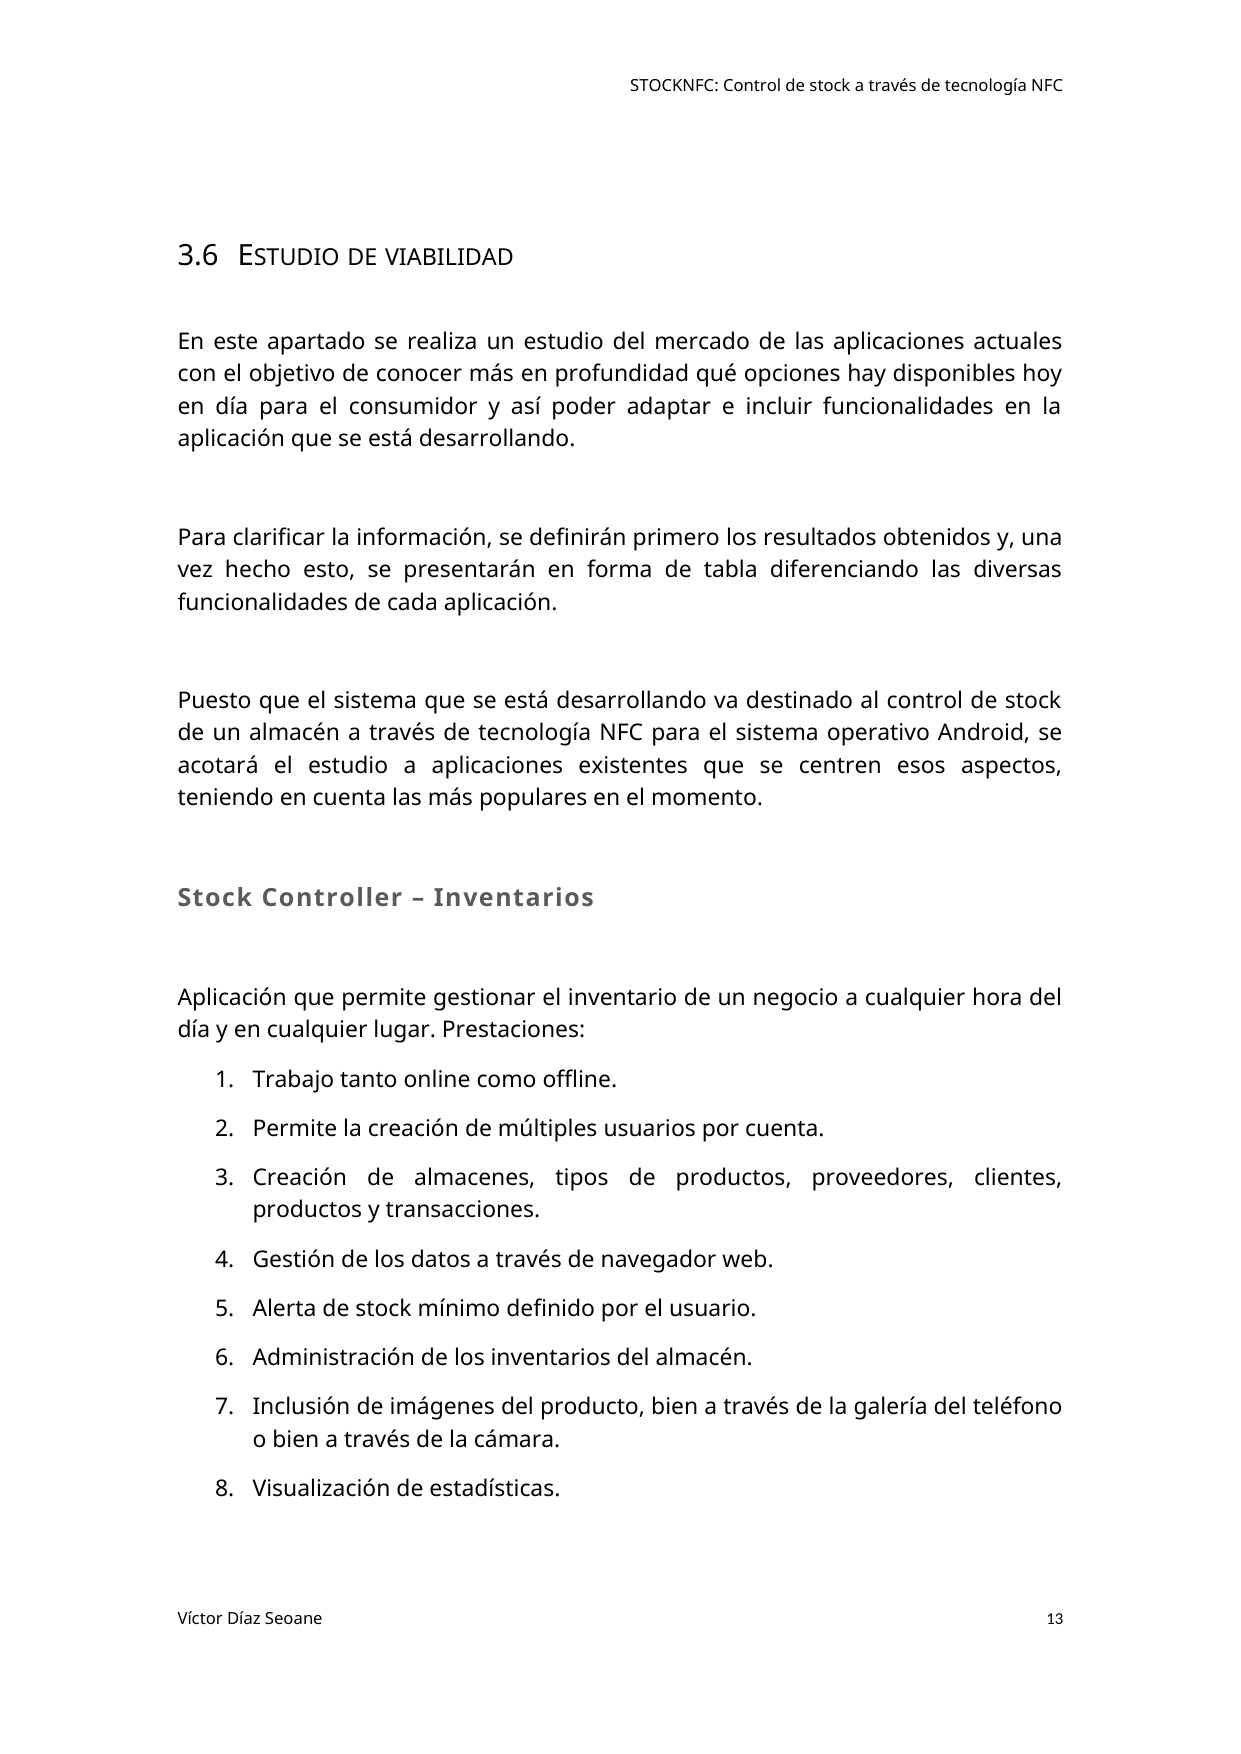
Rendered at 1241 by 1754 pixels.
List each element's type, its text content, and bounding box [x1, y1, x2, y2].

text Aplicación que permite gestionar el inventario de un negocio a cualquier hora del día y en cualquier lugar. Prestaciones: [177, 981, 1063, 1045]
list Alerta de stock mínimo definido por el usuario. [215, 1292, 1063, 1323]
list Permite la creación de múltiples usuarios por cuenta. [215, 1112, 1063, 1143]
list Trabajo tanto online como offline. [215, 1063, 1063, 1094]
text En este apartado se realiza un estudio del mercado de las aplicaciones actuales con el objetivo de conocer más en profundidad qué opciones hay disponibles hoy en día para el consumidor y así poder adaptar e incluir funcionalidades en la aplicación que se está desarrollando. [177, 325, 1063, 453]
text Stock Controller – Inventarios [177, 880, 1063, 914]
text Para clarificar la información, se definirán primero los resultados obtenidos y, una vez hecho esto, se presentarán en forma de tabla diferenciando las diversas funcionalidades de cada aplicación. [177, 521, 1063, 617]
list Gestión de los datos a través de navegador web. [215, 1243, 1063, 1274]
list Administración de los inventarios del almacén. [215, 1341, 1063, 1372]
list Inclusión de imágenes del producto, bien a través de la galería del teléfono o bien a través de la cámara. [215, 1390, 1063, 1454]
subtitle Estudio de viabilidad [177, 234, 1063, 274]
text Puesto que el sistema que se está desarrollando va destinado al control de stock de un almacén a través de tecnología NFC para el sistema operativo Android, se acotará el estudio a aplicaciones existentes que se centren esos aspectos, teniendo en cuenta las más populares en el momento. [177, 684, 1063, 813]
list Creación de almacenes, tipos de productos, proveedores, clientes, productos y transacciones. [215, 1161, 1063, 1225]
list Visualización de estadísticas. [215, 1472, 1063, 1503]
